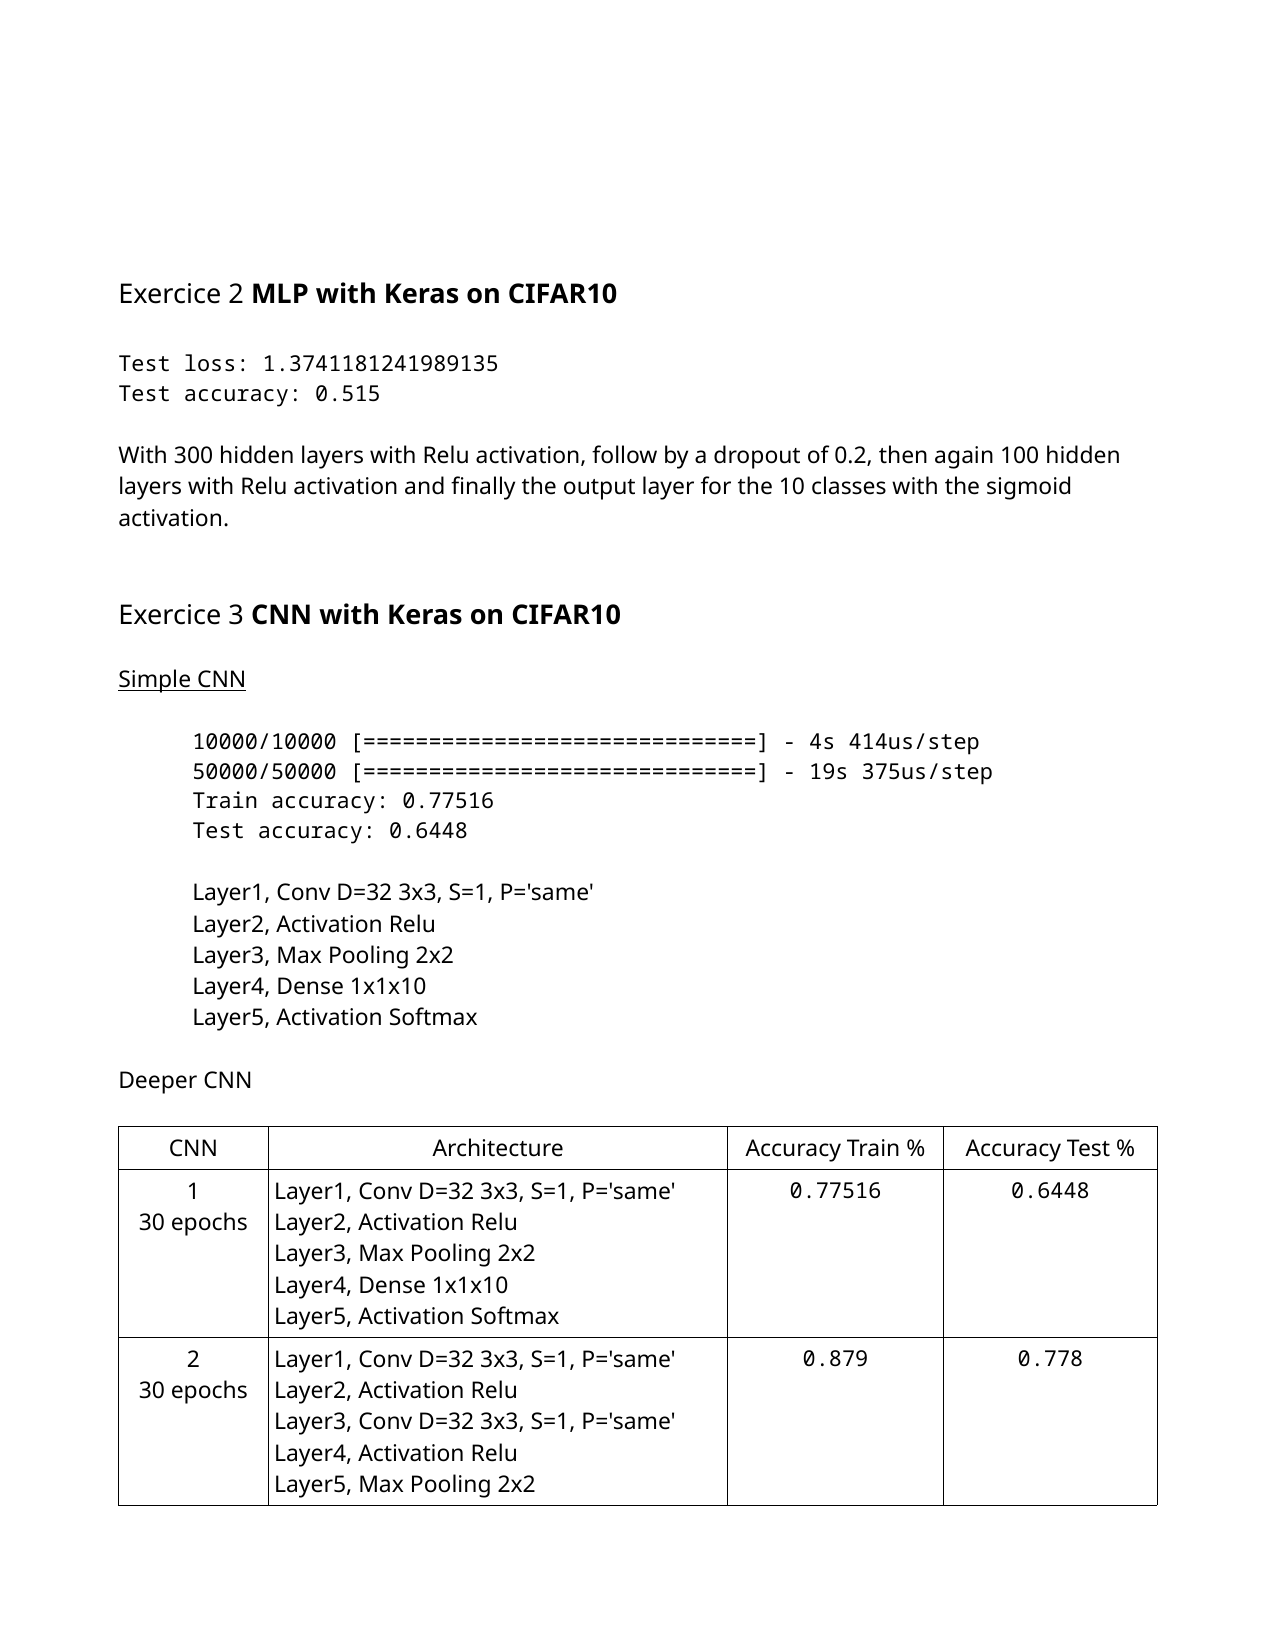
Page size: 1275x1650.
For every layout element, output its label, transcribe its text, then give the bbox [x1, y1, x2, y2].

table_cell 0.879 [728, 1338, 943, 1505]
table_cell 2 30 epochs [119, 1338, 268, 1505]
text Deeper CNN [118, 1064, 1157, 1095]
table_header CNN [119, 1127, 268, 1169]
table_cell 1 30 epochs [119, 1170, 268, 1337]
text With 300 hidden layers with Relu activation, follow by a dropout of 0.2, then again 100 hidden layers with Relu activation and finally the output layer for the 10 classes with the sigmoid activation. [118, 439, 1157, 533]
table_cell 0.778 [944, 1338, 1157, 1505]
text Test loss: 1.3741181241989135 [118, 348, 1157, 378]
text Test accuracy: 0.515 [118, 378, 1157, 408]
text Exercice 3 CNN with Keras on CIFAR10 [118, 595, 1157, 632]
table_cell Layer1, Conv D=32 3x3, S=1, P='same' Layer2, Activation Relu Layer3, Max Pooling 2x2 Layer4, Dense 1x1x10 Layer5, Activation Softmax [269, 1170, 727, 1337]
text Layer3, Max Pooling 2x2 [118, 939, 1157, 970]
table_cell Layer1, Conv D=32 3x3, S=1, P='same' Layer2, Activation Relu Layer3, Conv D=32 3x3, S=1, P='same' Layer4, Activation Relu Layer5, Max Pooling 2x2 [269, 1338, 727, 1505]
table_header Accuracy Train % [728, 1127, 943, 1169]
text Layer5, Activation Softmax [118, 1001, 1157, 1032]
text Layer1, Conv D=32 3x3, S=1, P='same' [118, 876, 1157, 907]
text Layer2, Activation Relu [118, 907, 1157, 939]
text Simple CNN [118, 663, 1157, 694]
table_header Accuracy Test % [944, 1127, 1157, 1169]
table_cell 0.77516 [728, 1170, 943, 1337]
table_cell 0.6448 [944, 1170, 1157, 1337]
text Train accuracy: 0.77516 [118, 785, 1157, 815]
text Layer4, Dense 1x1x10 [118, 970, 1157, 1001]
text 50000/50000 [==============================] - 19s 375us/step [118, 756, 1157, 785]
text Test accuracy: 0.6448 [118, 815, 1157, 845]
table_header Architecture [269, 1127, 727, 1169]
text Exercice 2 MLP with Keras on CIFAR10 [118, 274, 1157, 311]
text 10000/10000 [==============================] - 4s 414us/step [118, 726, 1157, 756]
